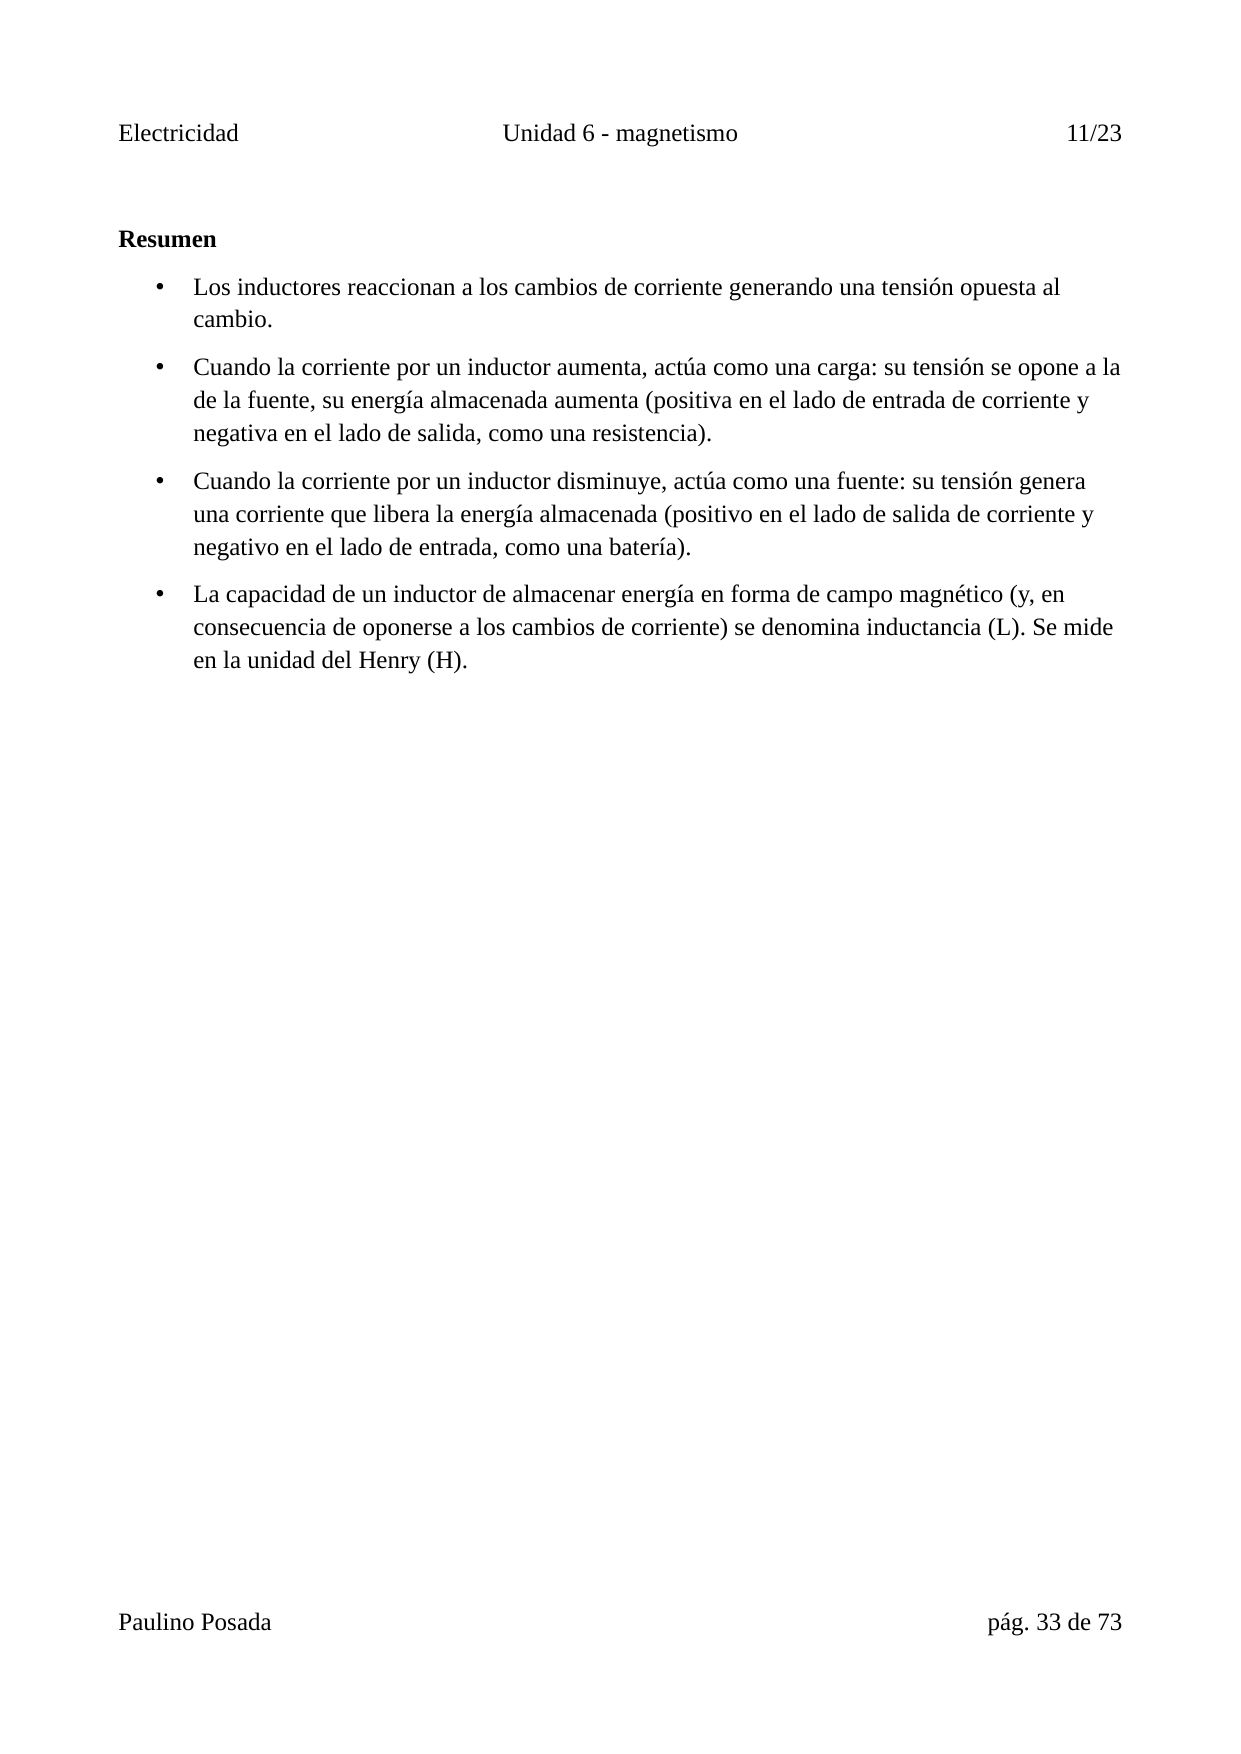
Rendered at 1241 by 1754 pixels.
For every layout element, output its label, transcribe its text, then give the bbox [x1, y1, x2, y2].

list La capacidad de un inductor de almacenar energía en forma de campo magnético (y, en consecuencia de oponerse a los cambios de corriente) se denomina inductancia (L). Se mide en la unidad del Henry (H). [156, 579, 1122, 674]
list Los inductores reaccionan a los cambios de corriente generando una tensión opuesta al cambio. [156, 272, 1122, 333]
list Cuando la corriente por un inductor aumenta, actúa como una carga: su tensión se opone a la de la fuente, su energía almacenada aumenta (positiva en el lado de entrada de corriente y negativa en el lado de salida, como una resistencia). [156, 352, 1122, 447]
list Cuando la corriente por un inductor disminuye, actúa como una fuente: su tensión genera una corriente que libera la energía almacenada (positivo en el lado de salida de corriente y negativo en el lado de entrada, como una batería). [156, 466, 1122, 561]
text Resumen [118, 224, 1122, 253]
